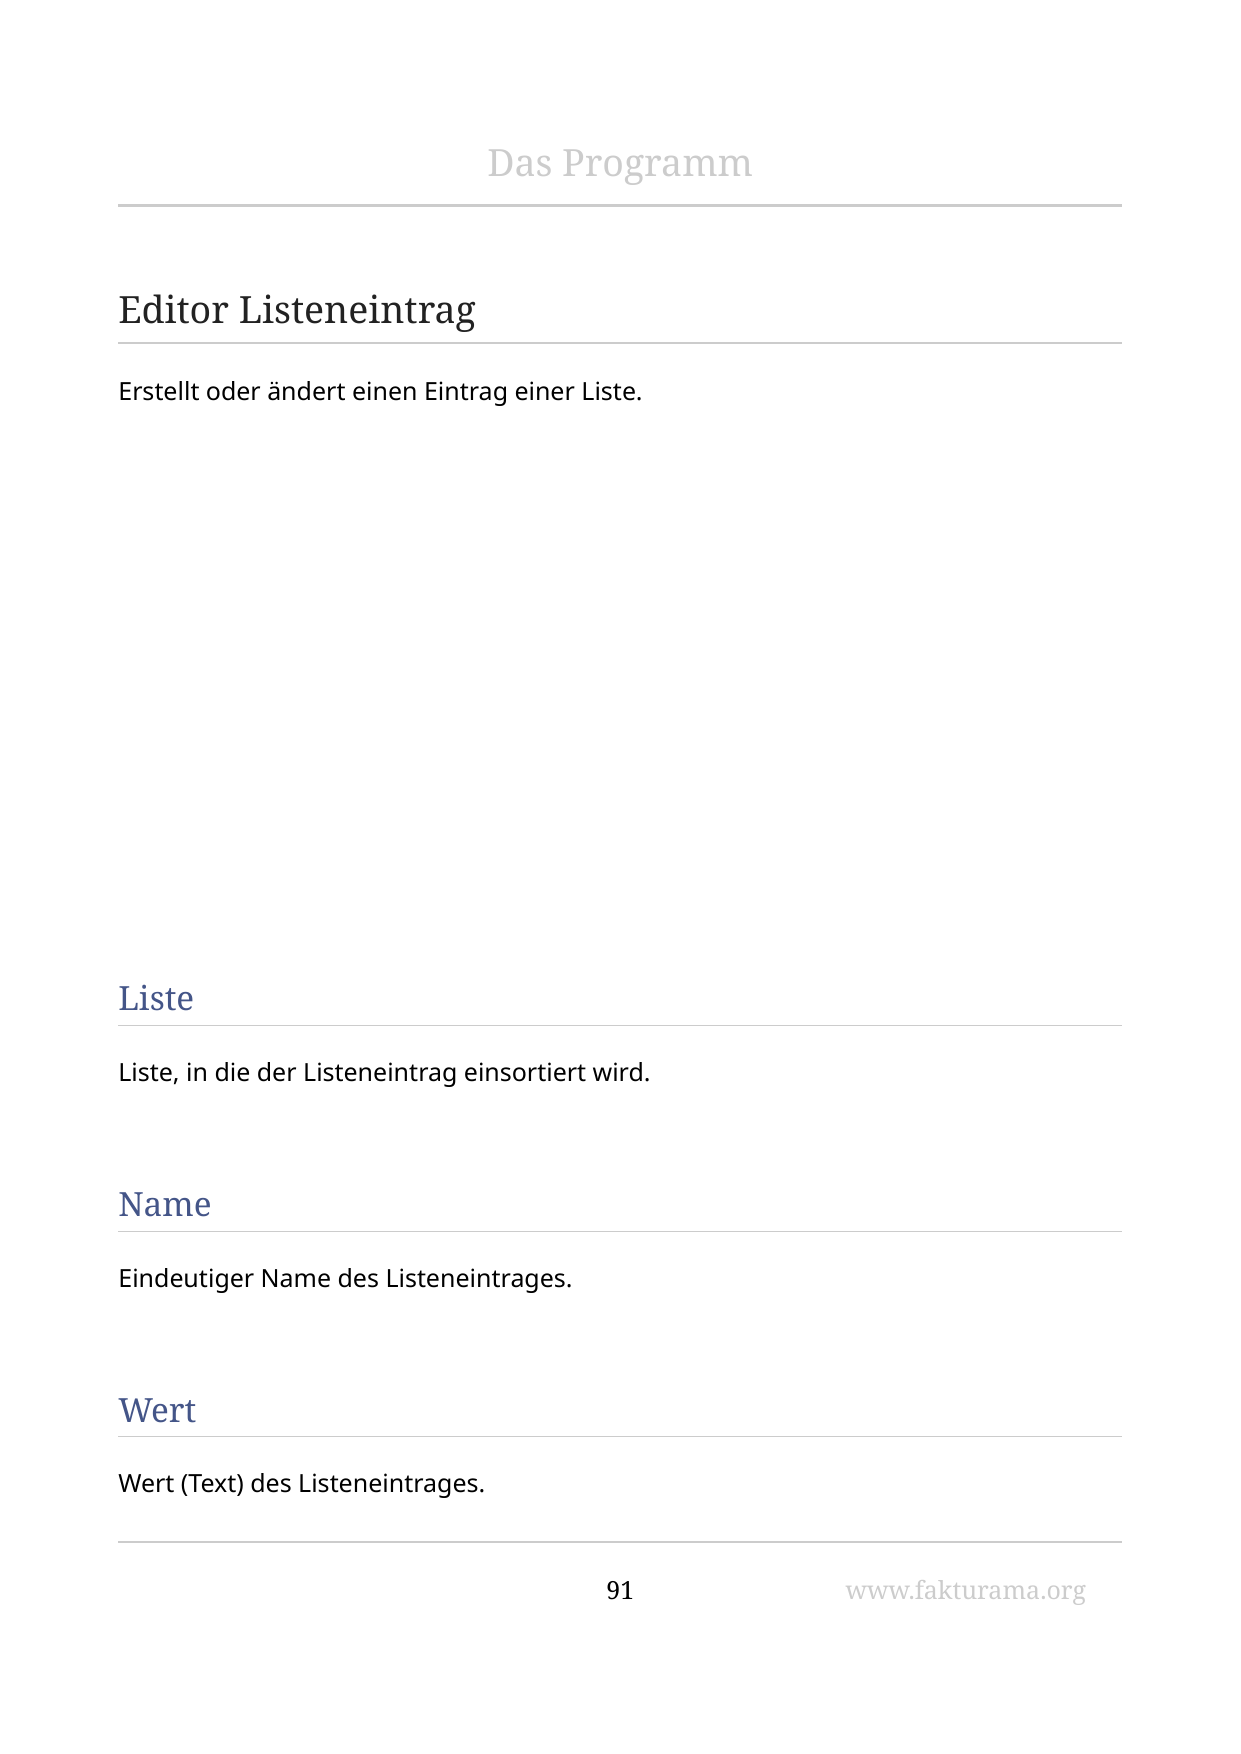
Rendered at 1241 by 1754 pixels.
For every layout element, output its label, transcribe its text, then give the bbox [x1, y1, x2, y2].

subtitle Wert [118, 1386, 1122, 1436]
text Erstellt oder ändert einen Eintrag einer Liste. [118, 373, 1122, 407]
subtitle Name [118, 1181, 1122, 1231]
subtitle Liste [118, 975, 1122, 1025]
text Liste, in die der Listeneintrag einsortiert wird. [118, 1054, 1122, 1089]
text Wert (Text) des Listeneintrages. [118, 1466, 1122, 1500]
text Eindeutiger Name des Listeneintrages. [118, 1260, 1122, 1294]
subtitle Editor Listeneintrag [118, 283, 1122, 342]
